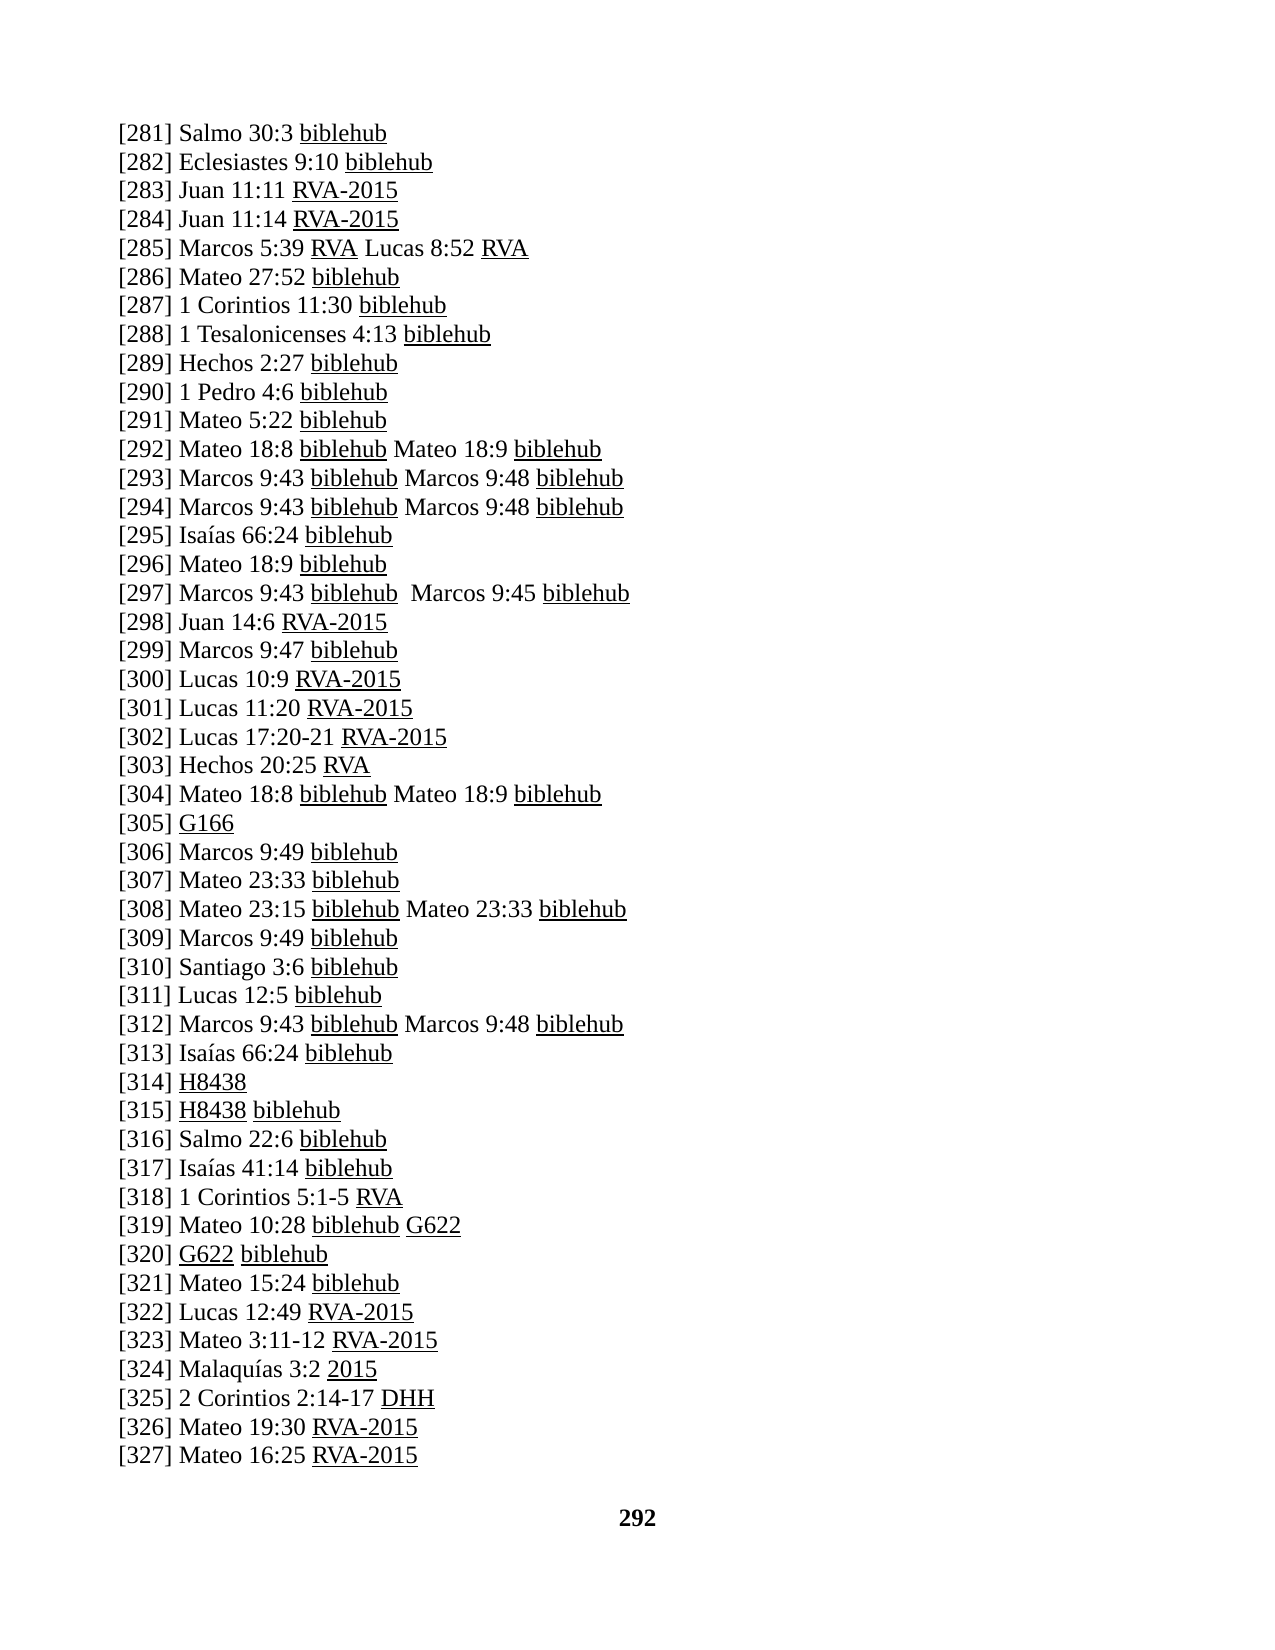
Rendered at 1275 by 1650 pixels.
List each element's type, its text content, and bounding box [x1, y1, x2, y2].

text H8438 [118, 1067, 1157, 1096]
text Lucas 10:9 RVA-2015 [118, 664, 1157, 693]
text Salmo 30:3 biblehub [118, 118, 1157, 147]
text Juan 11:14 RVA-2015 [118, 204, 1157, 233]
text Lucas 12:5 biblehub [118, 981, 1157, 1009]
text Mateo 5:22 biblehub [118, 406, 1157, 434]
text Juan 14:6 RVA-2015 [118, 607, 1157, 636]
text 2 Corintios 2:14-17 DHH [118, 1383, 1157, 1412]
text 1 Corintios 5:1-5 RVA [118, 1182, 1157, 1211]
text Mateo 18:8 biblehub Mateo 18:9 biblehub [118, 434, 1157, 463]
text Mateo 15:24 biblehub [118, 1268, 1157, 1297]
text 1 Pedro 4:6 biblehub [118, 377, 1157, 406]
text Marcos 9:43 biblehub Marcos 9:48 biblehub [118, 492, 1157, 521]
text Juan 11:11 RVA-2015 [118, 176, 1157, 204]
text 1 Corintios 11:30 biblehub [118, 291, 1157, 319]
text Hechos 2:27 biblehub [118, 348, 1157, 377]
text Mateo 16:25 RVA-2015 [118, 1441, 1157, 1469]
text Hechos 20:25 RVA [118, 751, 1157, 779]
text Mateo 27:52 biblehub [118, 262, 1157, 291]
text Marcos 9:43 biblehub Marcos 9:48 biblehub [118, 463, 1157, 492]
text Isaías 41:14 biblehub [118, 1153, 1157, 1182]
text Santiago 3:6 biblehub [118, 952, 1157, 981]
text 1 Tesalonicenses 4:13 biblehub [118, 319, 1157, 348]
text Malaquías 3:2 2015 [118, 1354, 1157, 1383]
text H8438 biblehub [118, 1096, 1157, 1124]
text Marcos 9:49 biblehub [118, 923, 1157, 952]
text Mateo 18:9 biblehub [118, 549, 1157, 578]
text Lucas 12:49 RVA-2015 [118, 1297, 1157, 1326]
text Salmo 22:6 biblehub [118, 1124, 1157, 1153]
text Mateo 23:15 biblehub Mateo 23:33 biblehub [118, 894, 1157, 923]
text G166 [118, 808, 1157, 837]
text Marcos 9:49 biblehub [118, 837, 1157, 866]
text Isaías 66:24 biblehub [118, 1038, 1157, 1067]
text Mateo 18:8 biblehub Mateo 18:9 biblehub [118, 779, 1157, 808]
text Marcos 9:43 biblehub Marcos 9:45 biblehub [118, 578, 1157, 607]
text G622 biblehub [118, 1239, 1157, 1268]
text Mateo 3:11-12 RVA-2015 [118, 1326, 1157, 1354]
text Lucas 11:20 RVA-2015 [118, 693, 1157, 722]
text Eclesiastes 9:10 biblehub [118, 147, 1157, 176]
text Marcos 9:43 biblehub Marcos 9:48 biblehub [118, 1009, 1157, 1038]
text Marcos 5:39 RVA Lucas 8:52 RVA [118, 233, 1157, 262]
text Lucas 17:20-21 RVA-2015 [118, 722, 1157, 751]
text Isaías 66:24 biblehub [118, 521, 1157, 549]
text Mateo 19:30 RVA-2015 [118, 1412, 1157, 1441]
text Mateo 23:33 biblehub [118, 866, 1157, 894]
text Mateo 10:28 biblehub G622 [118, 1211, 1157, 1239]
text Marcos 9:47 biblehub [118, 636, 1157, 664]
